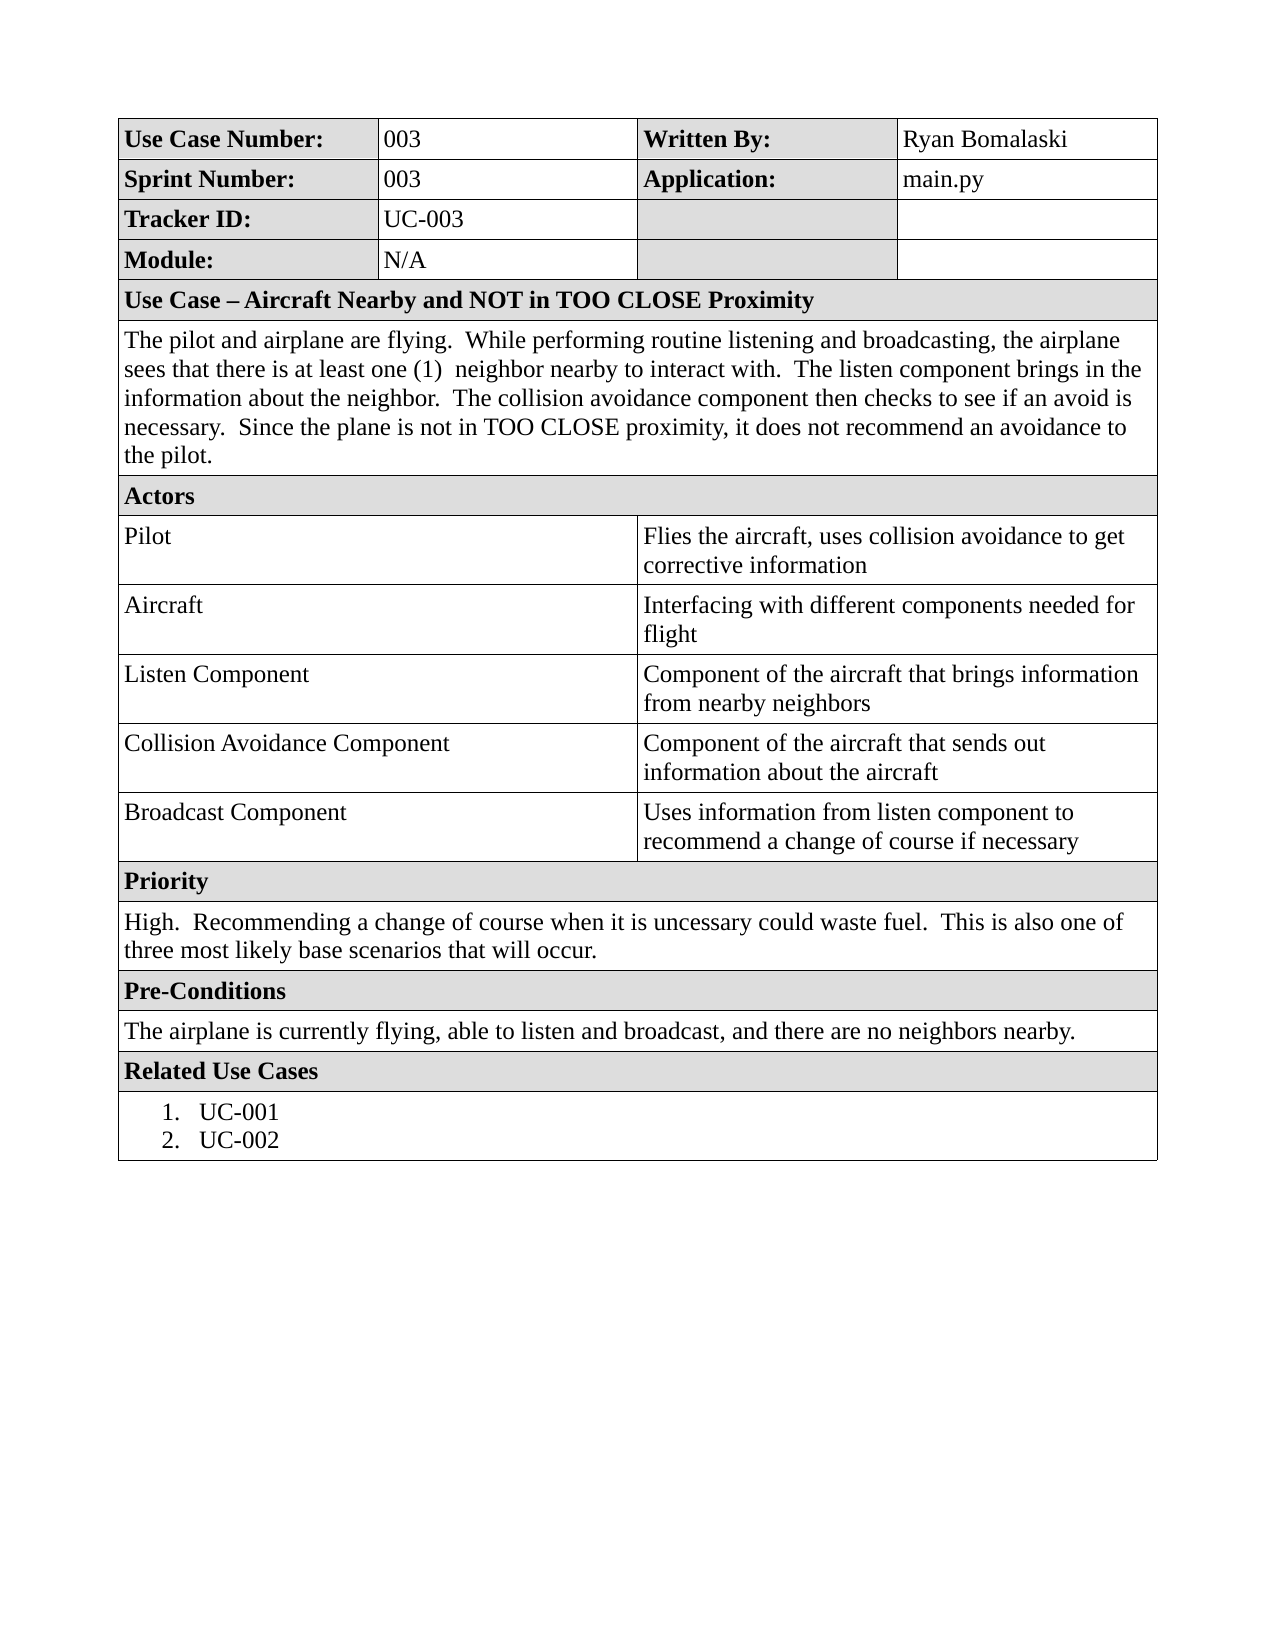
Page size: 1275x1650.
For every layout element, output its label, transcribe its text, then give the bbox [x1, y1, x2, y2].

table_cell The airplane is currently flying, able to listen and broadcast, and there are no neighbors nearby. [119, 1011, 1157, 1051]
table_cell Listen Component [119, 655, 637, 722]
table_cell The pilot and airplane are flying. While performing routine listening and broadcasting, the airplane sees that there is at least one (1) neighbor nearby to interact with. The listen component brings in the information about the neighbor. The collision avoidance component then checks to see if an avoid is necessary. Since the plane is not in TOO CLOSE proximity, it does not recommend an avoidance to the pilot. [119, 321, 1157, 475]
table_header 003 [379, 119, 637, 158]
table_header Written By: [638, 119, 897, 158]
table_cell Interfacing with different components needed for flight [638, 585, 1157, 653]
table_cell Sprint Number: [119, 160, 378, 199]
table_cell [638, 200, 897, 239]
table_cell Use Case – Aircraft Nearby and NOT in TOO CLOSE Proximity [119, 280, 1157, 320]
table_cell 003 [379, 160, 637, 199]
table_cell Flies the aircraft, uses collision avoidance to get corrective information [638, 516, 1157, 584]
table_cell UC-003 [379, 200, 637, 239]
table_cell Module: [119, 240, 378, 279]
table_cell Uses information from listen component to recommend a change of course if necessary [638, 793, 1157, 861]
table_cell Application: [638, 160, 897, 199]
table_cell Actors [119, 476, 1157, 515]
table_cell Related Use Cases [119, 1052, 1157, 1091]
table_header Ryan Bomalaski [898, 119, 1157, 158]
table_cell [638, 240, 897, 279]
table_cell [898, 240, 1157, 279]
table_cell Component of the aircraft that brings information from nearby neighbors [638, 655, 1157, 722]
table_header Use Case Number: [119, 119, 378, 158]
table_cell High. Recommending a change of course when it is uncessary could waste fuel. This is also one of three most likely base scenarios that will occur. [119, 902, 1157, 970]
table_cell Tracker ID: [119, 200, 378, 239]
table_cell N/A [379, 240, 637, 279]
table_cell UC-001 UC-002 [119, 1092, 1157, 1160]
table_cell Pilot [119, 516, 637, 584]
table_cell Component of the aircraft that sends out information about the aircraft [638, 724, 1157, 792]
table_cell Collision Avoidance Component [119, 724, 637, 792]
table_cell Aircraft [119, 585, 637, 653]
table_cell main.py [898, 160, 1157, 199]
table_cell Priority [119, 862, 1157, 901]
table_cell Broadcast Component [119, 793, 637, 861]
table_cell [898, 200, 1157, 239]
table_cell Pre-Conditions [119, 971, 1157, 1010]
